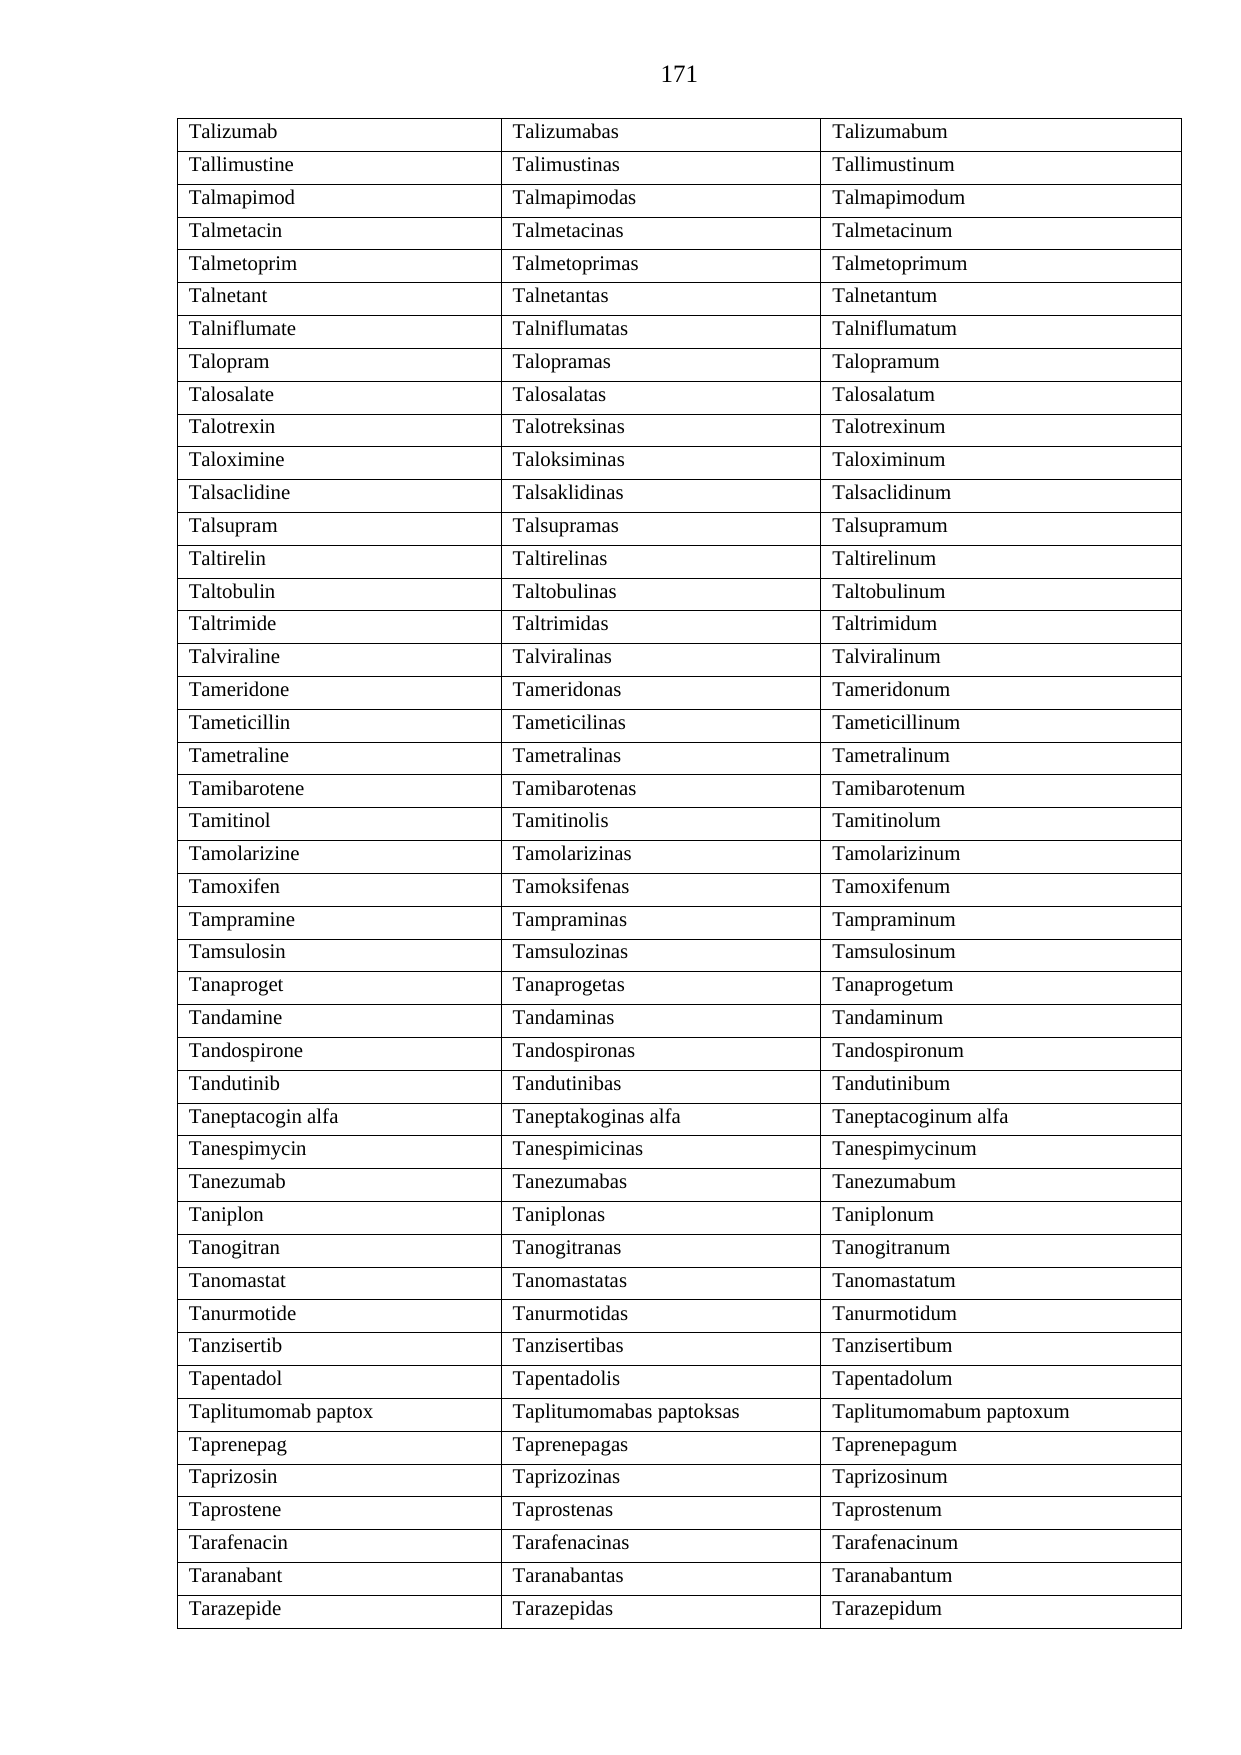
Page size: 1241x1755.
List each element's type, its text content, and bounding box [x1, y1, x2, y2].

table_cell Talmapimodum [821, 185, 1181, 217]
table_cell Tanzisertibas [502, 1333, 820, 1365]
table_cell Taprizosinum [821, 1465, 1181, 1496]
table_cell Tapentadol [178, 1366, 501, 1398]
table_cell Tanurmotide [178, 1300, 501, 1332]
table_cell Tandutinibas [502, 1071, 820, 1102]
table_cell Tamibarotenas [502, 775, 820, 807]
table_cell Tandospironas [502, 1038, 820, 1070]
table_cell Taltobulinas [502, 579, 820, 610]
table_cell Taprizozinas [502, 1465, 820, 1496]
table_cell Taranabantas [502, 1563, 820, 1595]
table_cell Taniplonas [502, 1202, 820, 1234]
table_cell Taniplon [178, 1202, 501, 1234]
table_cell Tanaprogetum [821, 972, 1181, 1004]
table_cell Taltirelinas [502, 546, 820, 577]
table_cell Tanomastatas [502, 1268, 820, 1299]
table_cell Taneptakoginas alfa [502, 1104, 820, 1135]
table_cell Tanezumab [178, 1169, 501, 1201]
table_cell Tarazepide [178, 1596, 501, 1627]
table_cell Tandaminas [502, 1005, 820, 1037]
table_cell Talosalatas [502, 382, 820, 413]
table_cell Taltirelinum [821, 546, 1181, 577]
table_cell Taltobulin [178, 579, 501, 610]
table_cell Taloximinum [821, 447, 1181, 479]
table_cell Tanogitran [178, 1235, 501, 1267]
table_cell Tanaprogetas [502, 972, 820, 1004]
table_cell Talmetoprim [178, 250, 501, 282]
table_cell Tandospironum [821, 1038, 1181, 1070]
table_cell Tapentadolis [502, 1366, 820, 1398]
table_cell Taplitumomabum paptoxum [821, 1399, 1181, 1431]
table_cell Tamibarotenum [821, 775, 1181, 807]
table_cell Tampramine [178, 907, 501, 938]
table_cell Talmetoprimas [502, 250, 820, 282]
table_cell Tarafenacinum [821, 1530, 1181, 1562]
table_cell Taprostenas [502, 1497, 820, 1529]
table_cell Talmapimod [178, 185, 501, 217]
table_cell Talosalate [178, 382, 501, 413]
table_cell Talmetacinum [821, 218, 1181, 249]
table_cell Tandospirone [178, 1038, 501, 1070]
table_cell Taloximine [178, 447, 501, 479]
table_cell Tallimustinum [821, 152, 1181, 184]
table_cell Tamsulozinas [502, 940, 820, 971]
table_cell Tandutinib [178, 1071, 501, 1102]
table_cell Taneptacogin alfa [178, 1104, 501, 1135]
table_cell Taniplonum [821, 1202, 1181, 1234]
table_cell Taranabant [178, 1563, 501, 1595]
table_cell Talotrexinum [821, 415, 1181, 446]
table_cell Tanogitranum [821, 1235, 1181, 1267]
table_cell Talmetoprimum [821, 250, 1181, 282]
table_cell Talnetantas [502, 283, 820, 315]
table_cell Tameridonum [821, 677, 1181, 709]
table_cell Talsupramum [821, 513, 1181, 545]
table_cell Tanezumabum [821, 1169, 1181, 1201]
table_cell Talniflumate [178, 316, 501, 348]
table_cell Talmapimodas [502, 185, 820, 217]
table_cell Taranabantum [821, 1563, 1181, 1595]
table_cell Tamsulosin [178, 940, 501, 971]
table_cell Tamitinolum [821, 808, 1181, 840]
table_cell Tapentadolum [821, 1366, 1181, 1398]
table_cell Tamitinolis [502, 808, 820, 840]
table_cell Talotrexin [178, 415, 501, 446]
table_cell Tamolarizine [178, 841, 501, 873]
table_cell Tameridone [178, 677, 501, 709]
table_cell Taprostenum [821, 1497, 1181, 1529]
table_cell Tamoxifen [178, 874, 501, 906]
table_cell Taloksiminas [502, 447, 820, 479]
table_cell Tanezumabas [502, 1169, 820, 1201]
table_cell Taprizosin [178, 1465, 501, 1496]
table_cell Talopramas [502, 349, 820, 381]
table_cell Taltrimide [178, 611, 501, 643]
table_cell Tanomastat [178, 1268, 501, 1299]
table_cell Talotreksinas [502, 415, 820, 446]
table_cell Tanogitranas [502, 1235, 820, 1267]
table_cell Tanomastatum [821, 1268, 1181, 1299]
table_cell Tandamine [178, 1005, 501, 1037]
table_cell Talizumabas [502, 119, 820, 151]
table_cell Taltrimidas [502, 611, 820, 643]
table_cell Talizumab [178, 119, 501, 151]
table_cell Talmetacinas [502, 218, 820, 249]
table_cell Tameticillinum [821, 710, 1181, 742]
table_cell Talniflumatum [821, 316, 1181, 348]
table_cell Talopram [178, 349, 501, 381]
table_cell Tamibarotene [178, 775, 501, 807]
table_cell Tamsulosinum [821, 940, 1181, 971]
table_cell Tanzisertibum [821, 1333, 1181, 1365]
table_cell Talsaclidinum [821, 480, 1181, 512]
table_cell Tameticillin [178, 710, 501, 742]
table_cell Tampraminas [502, 907, 820, 938]
table_cell Tameridonas [502, 677, 820, 709]
table_cell Tamolarizinum [821, 841, 1181, 873]
table_cell Tanurmotidum [821, 1300, 1181, 1332]
table_cell Tarafenacin [178, 1530, 501, 1562]
table_cell Tanespimycin [178, 1136, 501, 1168]
table_cell Talosalatum [821, 382, 1181, 413]
table_cell Talviraline [178, 644, 501, 676]
table_cell Tarazepidas [502, 1596, 820, 1627]
table_cell Taplitumomabas paptoksas [502, 1399, 820, 1431]
table_cell Tarazepidum [821, 1596, 1181, 1627]
table_cell Tarafenacinas [502, 1530, 820, 1562]
table_cell Tamolarizinas [502, 841, 820, 873]
table_cell Tandaminum [821, 1005, 1181, 1037]
table_cell Taprenepagas [502, 1432, 820, 1463]
table_cell Tanurmotidas [502, 1300, 820, 1332]
table_cell Talviralinum [821, 644, 1181, 676]
table_cell Talizumabum [821, 119, 1181, 151]
table_cell Tandutinibum [821, 1071, 1181, 1102]
table_cell Tamoksifenas [502, 874, 820, 906]
table_cell Talmetacin [178, 218, 501, 249]
table_cell Tanzisertib [178, 1333, 501, 1365]
table_cell Talniflumatas [502, 316, 820, 348]
table_cell Taprenepagum [821, 1432, 1181, 1463]
table_cell Tamitinol [178, 808, 501, 840]
table_cell Talnetantum [821, 283, 1181, 315]
table_cell Talsupram [178, 513, 501, 545]
table_cell Tametraline [178, 743, 501, 774]
table_cell Talsaclidine [178, 480, 501, 512]
table_cell Tanespimycinum [821, 1136, 1181, 1168]
table_cell Taprostene [178, 1497, 501, 1529]
table_cell Tameticilinas [502, 710, 820, 742]
table_cell Tanaproget [178, 972, 501, 1004]
table_cell Taplitumomab paptox [178, 1399, 501, 1431]
table_cell Talviralinas [502, 644, 820, 676]
table_cell Taltobulinum [821, 579, 1181, 610]
table_cell Tamoxifenum [821, 874, 1181, 906]
table_cell Tallimustine [178, 152, 501, 184]
table_cell Tametralinum [821, 743, 1181, 774]
table_cell Taneptacoginum alfa [821, 1104, 1181, 1135]
table_cell Taprenepag [178, 1432, 501, 1463]
table_cell Talsupramas [502, 513, 820, 545]
table_cell Talimustinas [502, 152, 820, 184]
table_cell Taltirelin [178, 546, 501, 577]
table_cell Tanespimicinas [502, 1136, 820, 1168]
table_cell Taltrimidum [821, 611, 1181, 643]
table_cell Tampraminum [821, 907, 1181, 938]
table_cell Talsaklidinas [502, 480, 820, 512]
table_cell Talnetant [178, 283, 501, 315]
table_cell Tametralinas [502, 743, 820, 774]
table_cell Talopramum [821, 349, 1181, 381]
